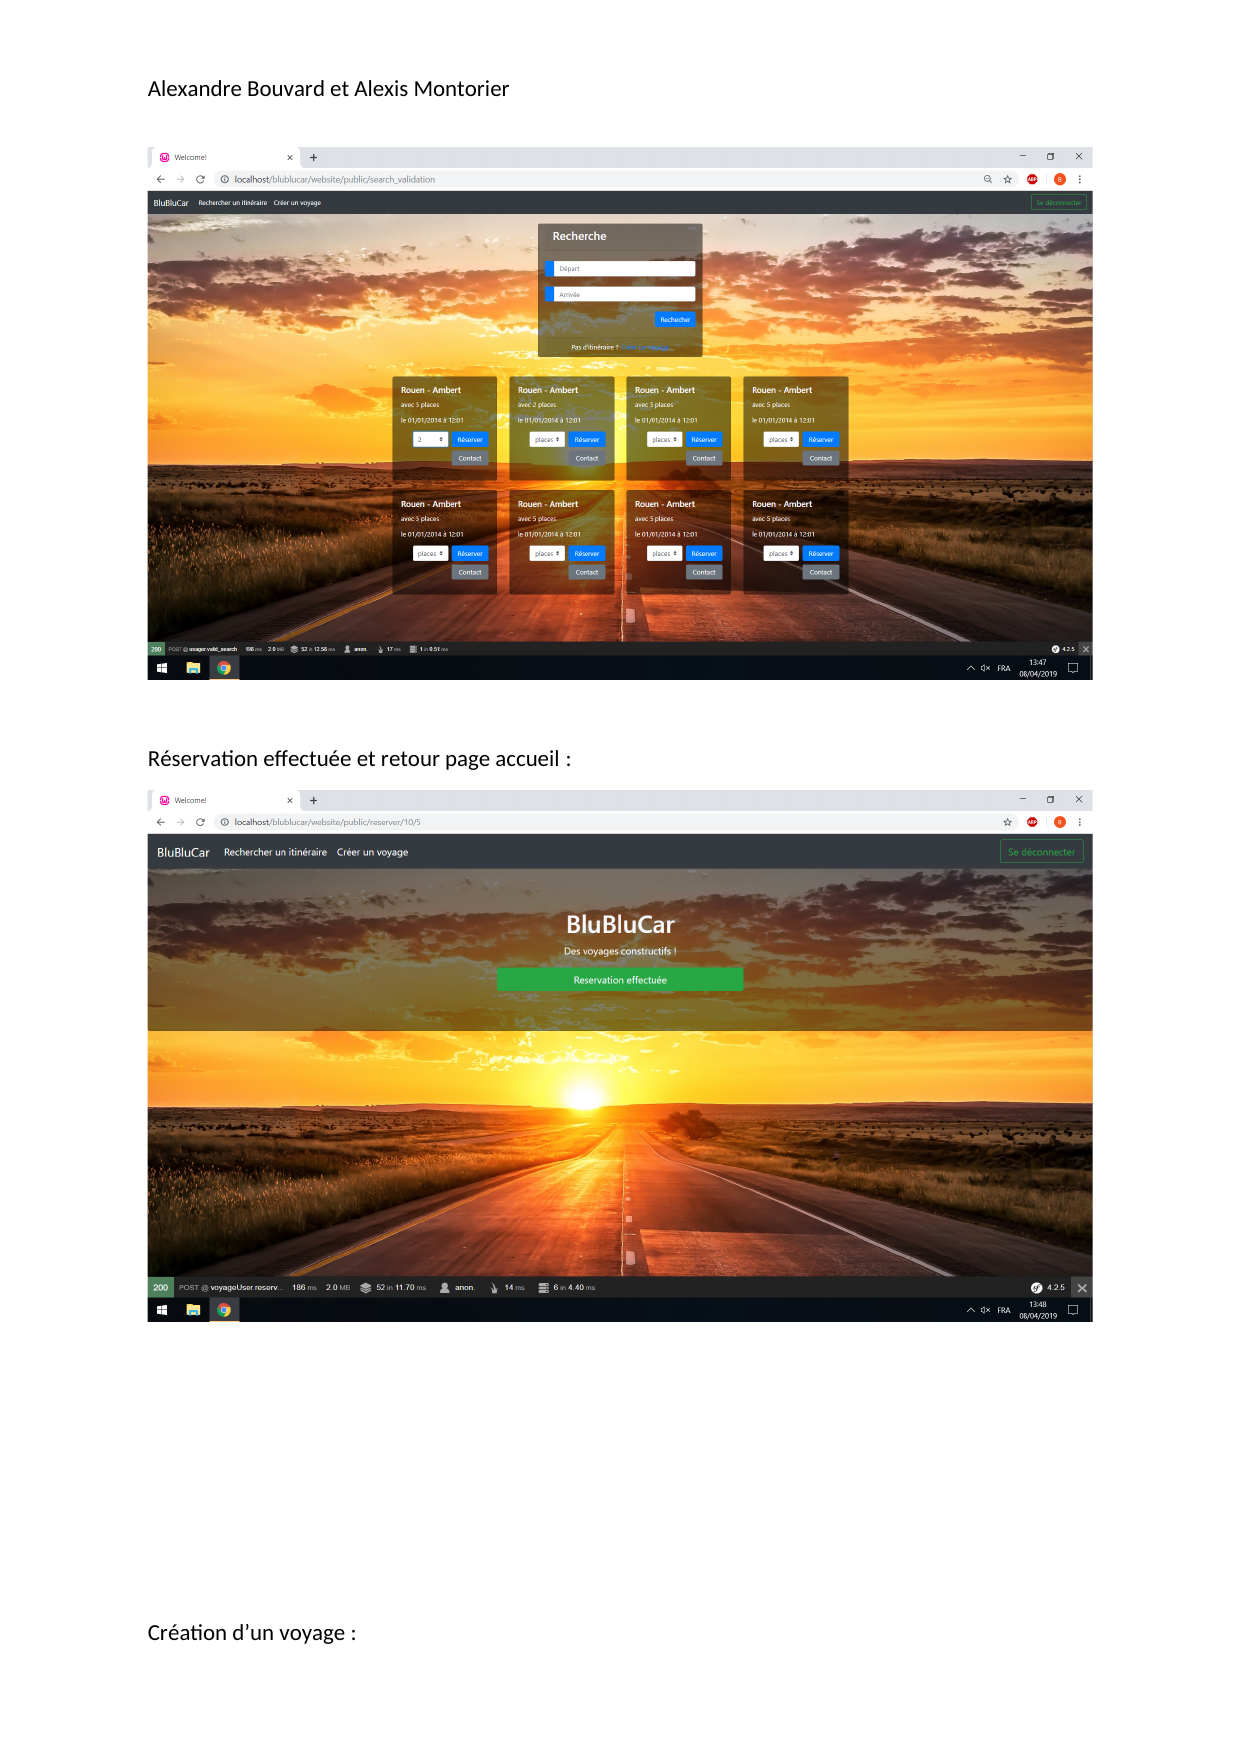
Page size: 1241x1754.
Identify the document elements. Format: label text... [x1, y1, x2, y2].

text Création d’un voyage : [148, 1618, 1093, 1646]
text Réservation effectuée et retour page accueil : [148, 744, 1093, 772]
